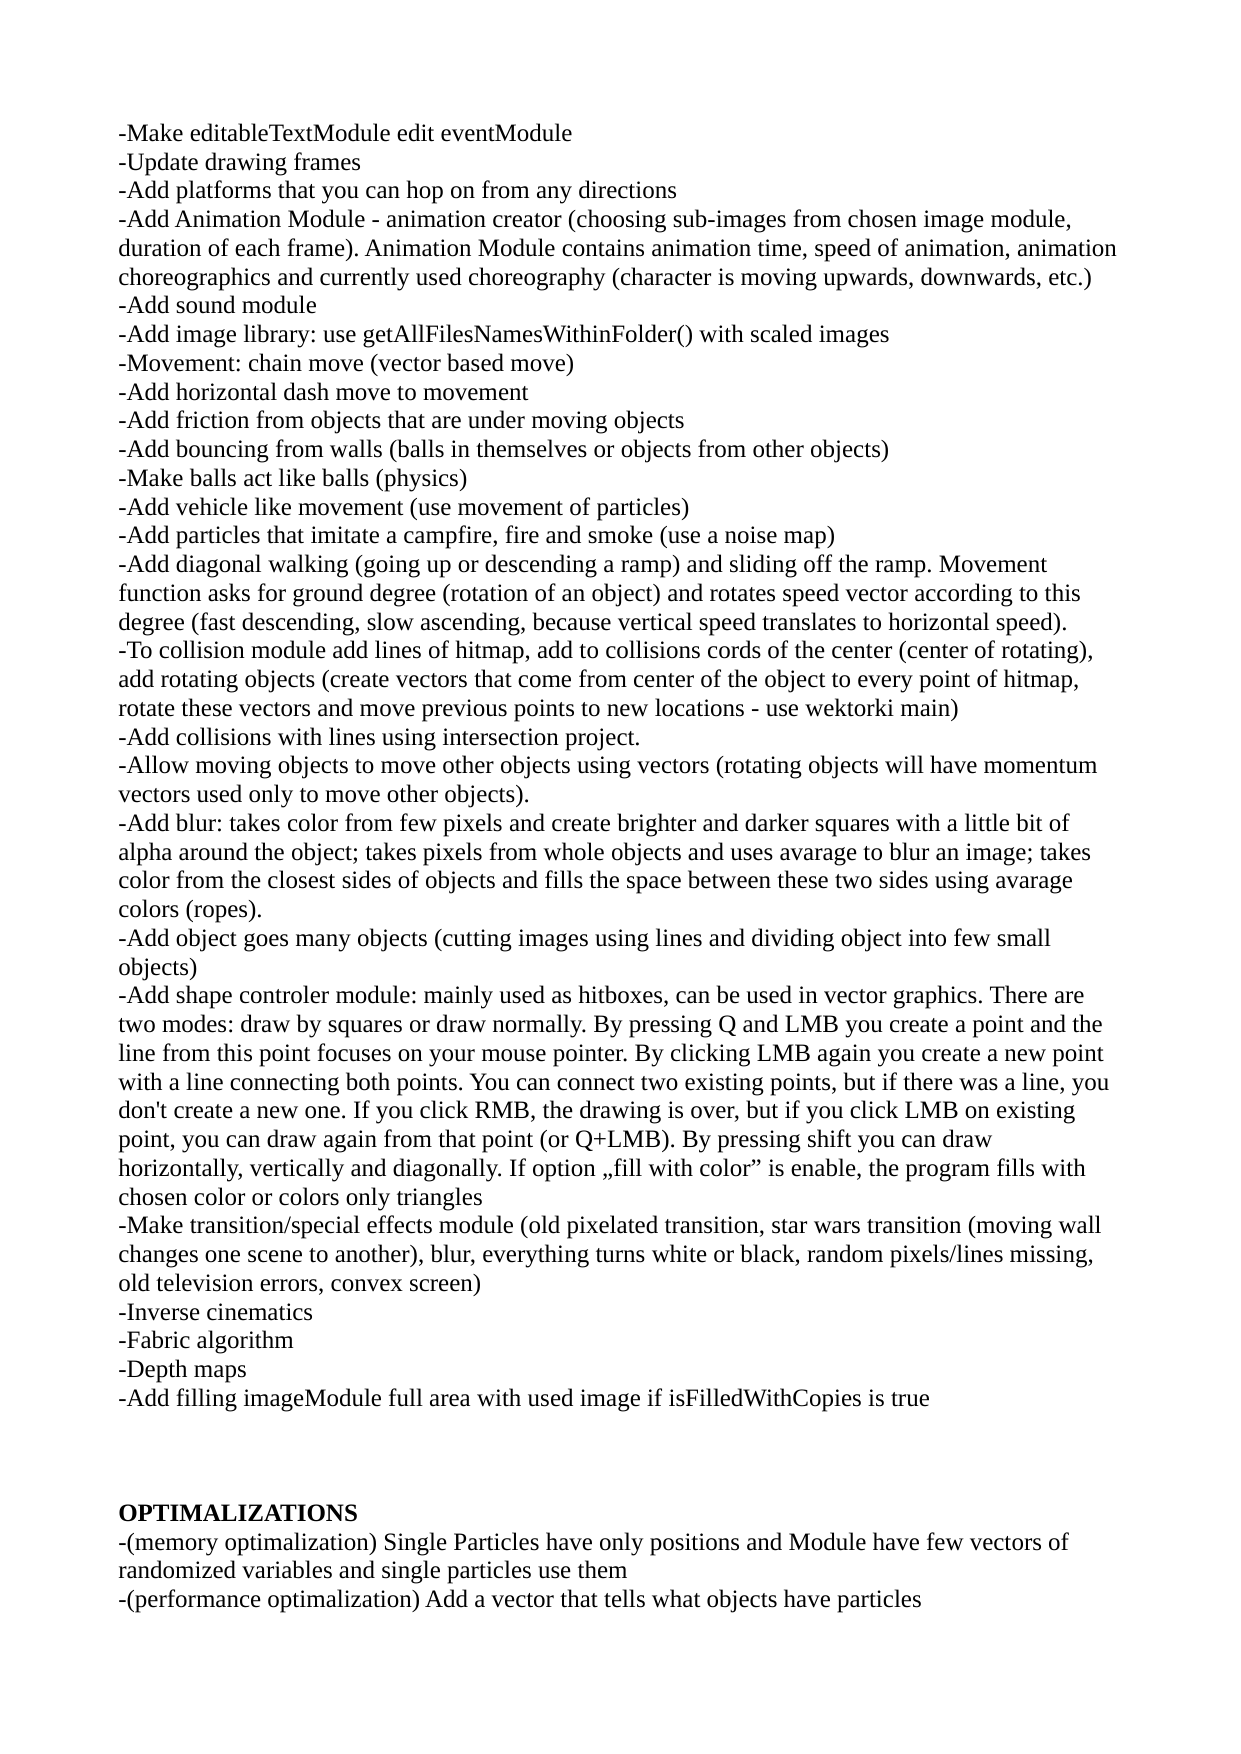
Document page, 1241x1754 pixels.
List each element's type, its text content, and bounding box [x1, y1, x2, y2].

text -Inverse cinematics [118, 1297, 1122, 1326]
text -Update drawing frames [118, 147, 1122, 176]
text -Movement: chain move (vector based move) [118, 348, 1122, 377]
text -Depth maps [118, 1354, 1122, 1383]
text -Fabric algorithm [118, 1326, 1122, 1354]
text -Add shape controler module: mainly used as hitboxes, can be used in vector graphics. There are two modes: draw by squares or draw normally. By pressing Q and LMB you create a point and the line from this point focuses on your mouse pointer. By clicking LMB again you create a new point with a line connecting both points. You can connect two existing points, but if there was a line, you don't create a new one. If you click RMB, the drawing is over, but if you click LMB on existing point, you can draw again from that point (or Q+LMB). By pressing shift you can draw horizontally, vertically and diagonally. If option „fill with color” is enable, the program fills with chosen color or colors only triangles [118, 981, 1122, 1211]
text -Add image library: use getAllFilesNamesWithinFolder() with scaled images [118, 319, 1122, 348]
text -(performance optimalization) Add a vector that tells what objects have particles [118, 1584, 1122, 1613]
text -To collision module add lines of hitmap, add to collisions cords of the center (center of rotating), add rotating objects (create vectors that come from center of the object to every point of hitmap, rotate these vectors and move previous points to new locations - use wektorki main) [118, 636, 1122, 722]
text -Add horizontal dash move to movement [118, 377, 1122, 406]
text -Add friction from objects that are under moving objects [118, 406, 1122, 434]
text -Add blur: takes color from few pixels and create brighter and darker squares with a little bit of alpha around the object; takes pixels from whole objects and uses avarage to blur an image; takes color from the closest sides of objects and fills the space between these two sides using avarage colors (ropes). [118, 808, 1122, 923]
text -Add filling imageModule full area with used image if isFilledWithCopies is true [118, 1383, 1122, 1412]
text -Add platforms that you can hop on from any directions [118, 176, 1122, 204]
text -Add Animation Module - animation creator (choosing sub-images from chosen image module, duration of each frame). Animation Module contains animation time, speed of animation, animation choreographics and currently used choreography (character is moving upwards, downwards, etc.) [118, 204, 1122, 291]
text -Add particles that imitate a campfire, fire and smoke (use a noise map) [118, 521, 1122, 549]
text -Make editableTextModule edit eventModule [118, 118, 1122, 147]
text -Add diagonal walking (going up or descending a ramp) and sliding off the ramp. Movement function asks for ground degree (rotation of an object) and rotates speed vector according to this degree (fast descending, slow ascending, because vertical speed translates to horizontal speed). [118, 549, 1122, 636]
text -Add collisions with lines using intersection project. [118, 722, 1122, 751]
text -Add vehicle like movement (use movement of particles) [118, 492, 1122, 521]
text -(memory optimalization) Single Particles have only positions and Module have few vectors of randomized variables and single particles use them [118, 1527, 1122, 1584]
text -Make transition/special effects module (old pixelated transition, star wars transition (moving wall changes one scene to another), blur, everything turns white or black, random pixels/lines missing, old television errors, convex screen) [118, 1211, 1122, 1297]
text -Allow moving objects to move other objects using vectors (rotating objects will have momentum vectors used only to move other objects). [118, 751, 1122, 808]
text -Add sound module [118, 291, 1122, 319]
text -Add bouncing from walls (balls in themselves or objects from other objects) [118, 434, 1122, 463]
text OPTIMALIZATIONS [118, 1498, 1122, 1527]
text -Add object goes many objects (cutting images using lines and dividing object into few small objects) [118, 923, 1122, 981]
text -Make balls act like balls (physics) [118, 463, 1122, 492]
